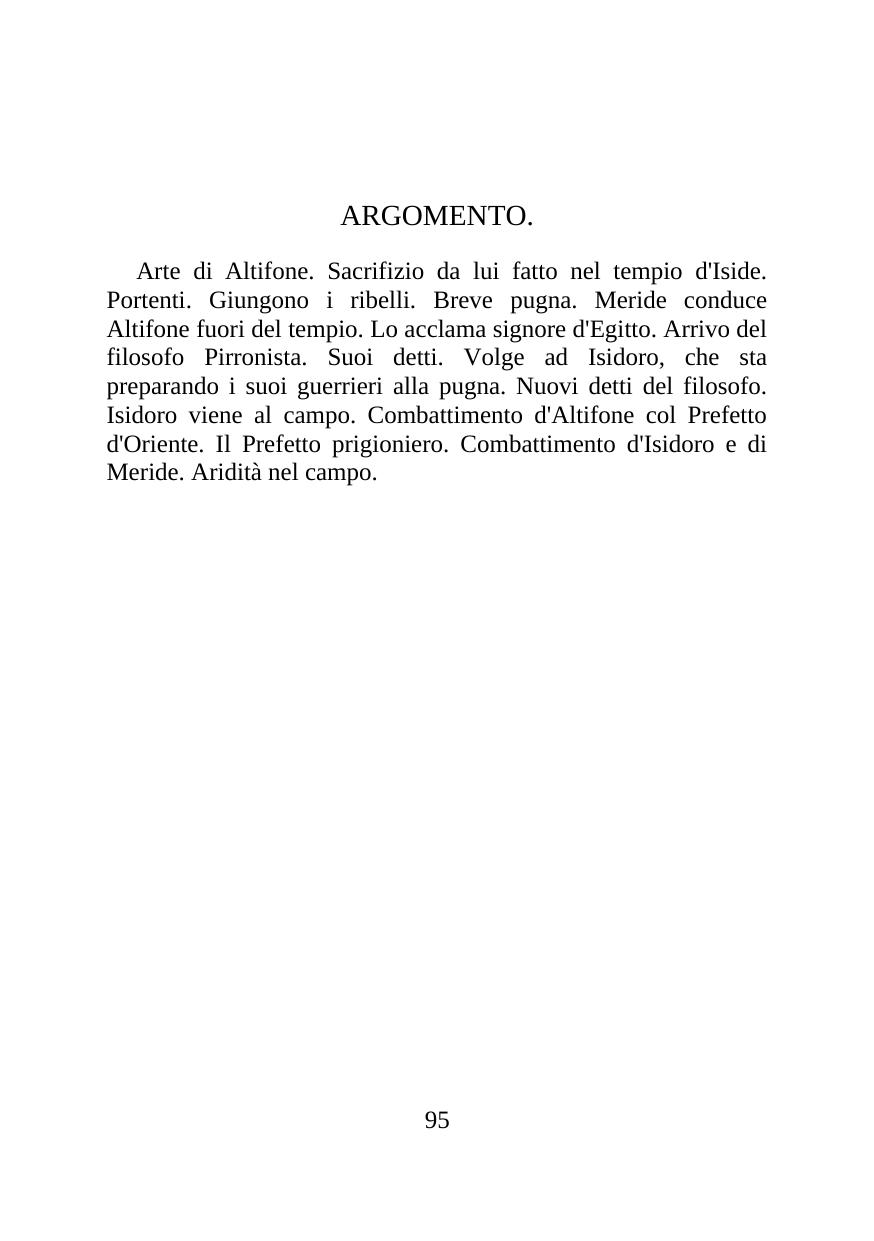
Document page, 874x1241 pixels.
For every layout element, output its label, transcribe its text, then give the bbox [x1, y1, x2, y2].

text ARGOMENTO. [106, 198, 768, 231]
text Arte di Altifone. Sacrifizio da lui fatto nel tempio d'Iside. Portenti. Giungono i ribelli. Breve pugna. Meride conduce Altifone fuori del tempio. Lo acclama signore d'Egitto. Arrivo del filosofo Pirronista. Suoi detti. Volge ad Isidoro, che sta preparando i suoi guerrieri alla pugna. Nuovi detti del filosofo. Isidoro viene al campo. Combattimento d'Altifone col Prefetto d'Oriente. Il Prefetto prigioniero. Combattimento d'Isidoro e di Meride. Aridità nel campo. [106, 256, 768, 486]
